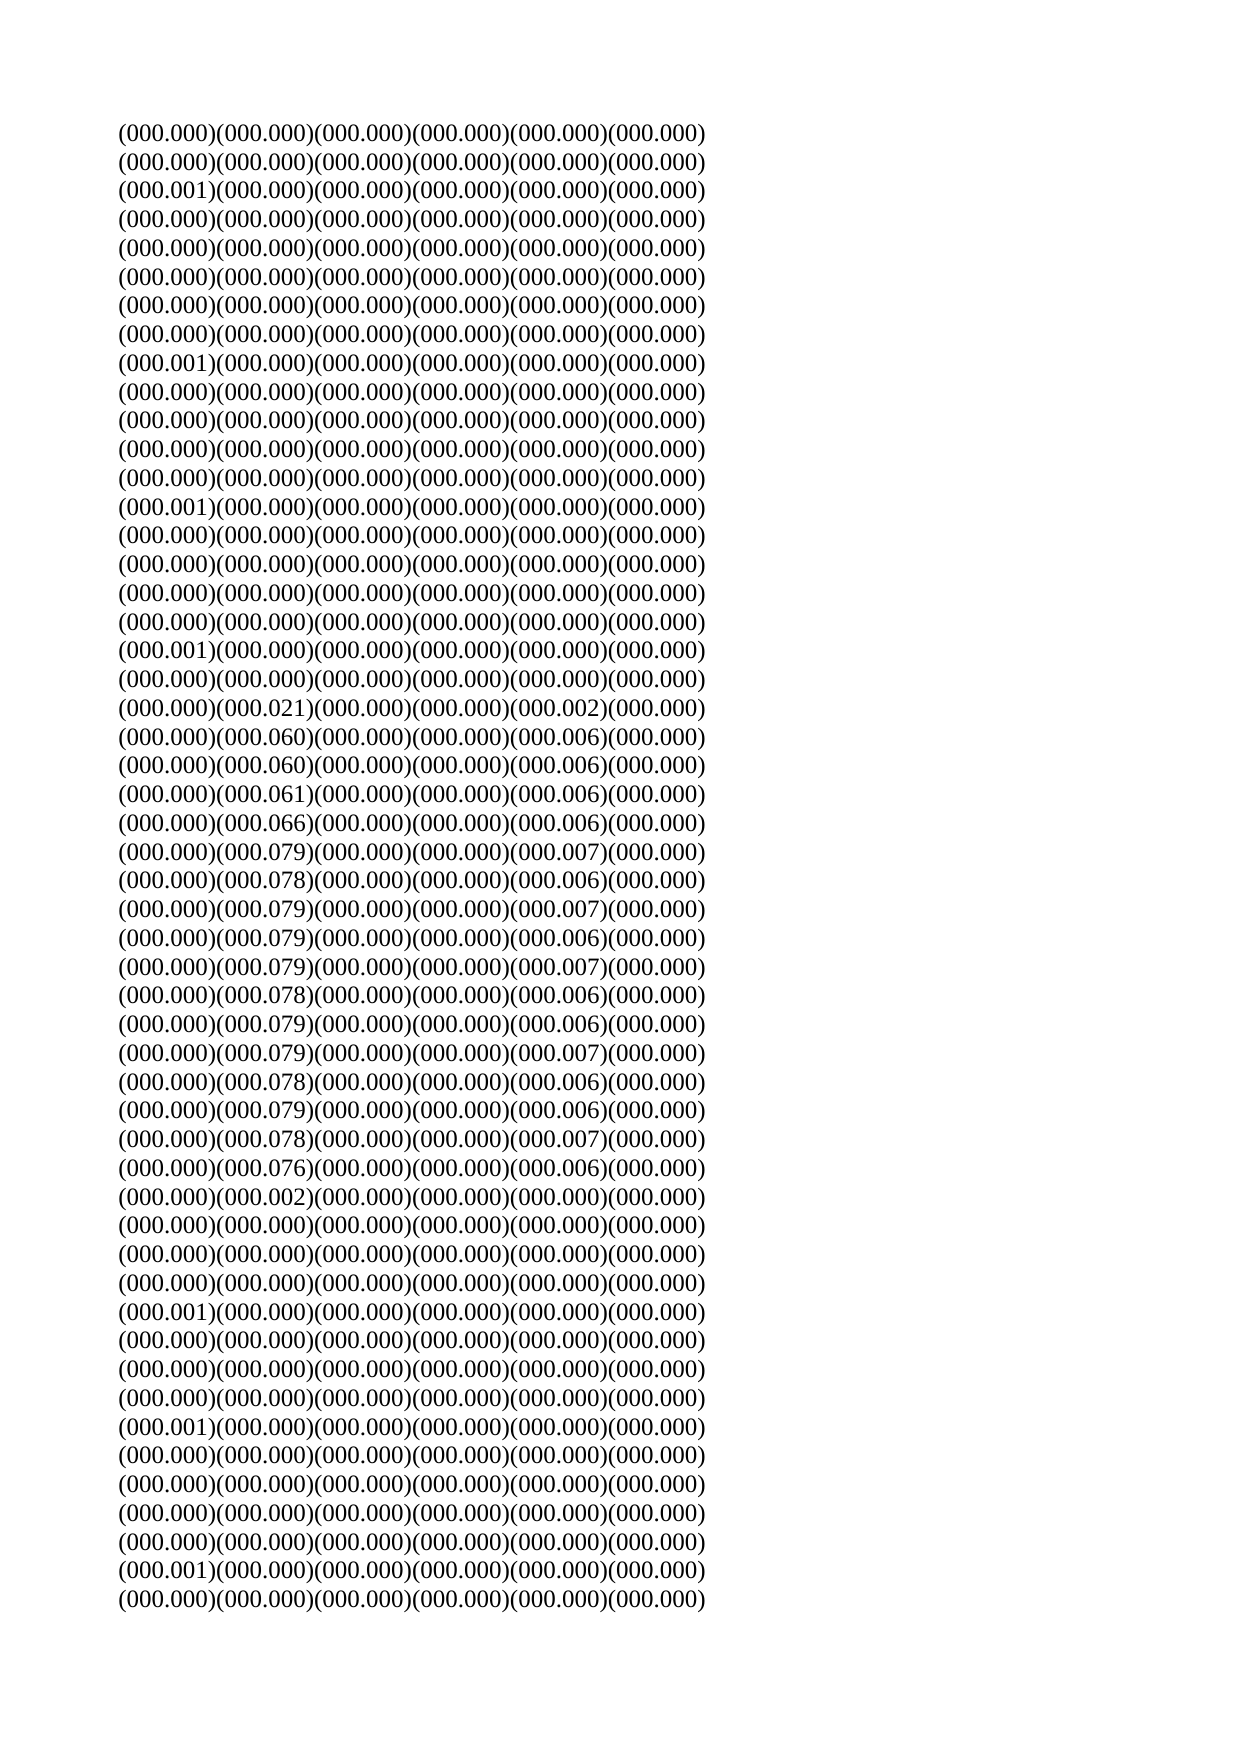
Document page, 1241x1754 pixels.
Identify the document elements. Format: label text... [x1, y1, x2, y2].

text (000.000)(000.000)(000.000)(000.000)(000.000)(000.000) [118, 1326, 1122, 1354]
text (000.000)(000.000)(000.000)(000.000)(000.000)(000.000) [118, 377, 1122, 406]
text (000.000)(000.061)(000.000)(000.000)(000.006)(000.000) [118, 779, 1122, 808]
text (000.000)(000.000)(000.000)(000.000)(000.000)(000.000) [118, 147, 1122, 176]
text (000.001)(000.000)(000.000)(000.000)(000.000)(000.000) [118, 1556, 1122, 1584]
text (000.000)(000.000)(000.000)(000.000)(000.000)(000.000) [118, 1354, 1122, 1383]
text (000.000)(000.079)(000.000)(000.000)(000.007)(000.000) [118, 1038, 1122, 1067]
text (000.000)(000.076)(000.000)(000.000)(000.006)(000.000) [118, 1153, 1122, 1182]
text (000.000)(000.002)(000.000)(000.000)(000.000)(000.000) [118, 1182, 1122, 1211]
text (000.001)(000.000)(000.000)(000.000)(000.000)(000.000) [118, 636, 1122, 664]
text (000.001)(000.000)(000.000)(000.000)(000.000)(000.000) [118, 1297, 1122, 1326]
text (000.000)(000.078)(000.000)(000.000)(000.006)(000.000) [118, 866, 1122, 894]
text (000.000)(000.000)(000.000)(000.000)(000.000)(000.000) [118, 233, 1122, 262]
text (000.000)(000.000)(000.000)(000.000)(000.000)(000.000) [118, 1239, 1122, 1268]
text (000.000)(000.000)(000.000)(000.000)(000.000)(000.000) [118, 319, 1122, 348]
text (000.000)(000.000)(000.000)(000.000)(000.000)(000.000) [118, 1441, 1122, 1469]
text (000.000)(000.079)(000.000)(000.000)(000.007)(000.000) [118, 837, 1122, 866]
text (000.000)(000.000)(000.000)(000.000)(000.000)(000.000) [118, 521, 1122, 549]
text (000.000)(000.079)(000.000)(000.000)(000.007)(000.000) [118, 952, 1122, 981]
text (000.001)(000.000)(000.000)(000.000)(000.000)(000.000) [118, 492, 1122, 521]
text (000.000)(000.000)(000.000)(000.000)(000.000)(000.000) [118, 1383, 1122, 1412]
text (000.000)(000.079)(000.000)(000.000)(000.006)(000.000) [118, 1096, 1122, 1124]
text (000.000)(000.000)(000.000)(000.000)(000.000)(000.000) [118, 607, 1122, 636]
text (000.000)(000.078)(000.000)(000.000)(000.006)(000.000) [118, 981, 1122, 1009]
text (000.000)(000.078)(000.000)(000.000)(000.007)(000.000) [118, 1124, 1122, 1153]
text (000.000)(000.079)(000.000)(000.000)(000.007)(000.000) [118, 894, 1122, 923]
text (000.000)(000.000)(000.000)(000.000)(000.000)(000.000) [118, 1498, 1122, 1527]
text (000.000)(000.066)(000.000)(000.000)(000.006)(000.000) [118, 808, 1122, 837]
text (000.000)(000.000)(000.000)(000.000)(000.000)(000.000) [118, 1527, 1122, 1556]
text (000.000)(000.079)(000.000)(000.000)(000.006)(000.000) [118, 923, 1122, 952]
text (000.000)(000.000)(000.000)(000.000)(000.000)(000.000) [118, 1469, 1122, 1498]
text (000.000)(000.000)(000.000)(000.000)(000.000)(000.000) [118, 434, 1122, 463]
text (000.001)(000.000)(000.000)(000.000)(000.000)(000.000) [118, 348, 1122, 377]
text (000.000)(000.000)(000.000)(000.000)(000.000)(000.000) [118, 204, 1122, 233]
text (000.000)(000.060)(000.000)(000.000)(000.006)(000.000) [118, 722, 1122, 751]
text (000.000)(000.000)(000.000)(000.000)(000.000)(000.000) [118, 1211, 1122, 1239]
text (000.000)(000.021)(000.000)(000.000)(000.002)(000.000) [118, 693, 1122, 722]
text (000.000)(000.000)(000.000)(000.000)(000.000)(000.000) [118, 118, 1122, 147]
text (000.000)(000.000)(000.000)(000.000)(000.000)(000.000) [118, 578, 1122, 607]
text (000.000)(000.079)(000.000)(000.000)(000.006)(000.000) [118, 1009, 1122, 1038]
text (000.000)(000.000)(000.000)(000.000)(000.000)(000.000) [118, 1268, 1122, 1297]
text (000.001)(000.000)(000.000)(000.000)(000.000)(000.000) [118, 176, 1122, 204]
text (000.000)(000.000)(000.000)(000.000)(000.000)(000.000) [118, 1584, 1122, 1613]
text (000.000)(000.000)(000.000)(000.000)(000.000)(000.000) [118, 664, 1122, 693]
text (000.000)(000.000)(000.000)(000.000)(000.000)(000.000) [118, 262, 1122, 291]
text (000.000)(000.000)(000.000)(000.000)(000.000)(000.000) [118, 406, 1122, 434]
text (000.000)(000.060)(000.000)(000.000)(000.006)(000.000) [118, 751, 1122, 779]
text (000.000)(000.000)(000.000)(000.000)(000.000)(000.000) [118, 549, 1122, 578]
text (000.000)(000.078)(000.000)(000.000)(000.006)(000.000) [118, 1067, 1122, 1096]
text (000.000)(000.000)(000.000)(000.000)(000.000)(000.000) [118, 463, 1122, 492]
text (000.001)(000.000)(000.000)(000.000)(000.000)(000.000) [118, 1412, 1122, 1441]
text (000.000)(000.000)(000.000)(000.000)(000.000)(000.000) [118, 291, 1122, 319]
